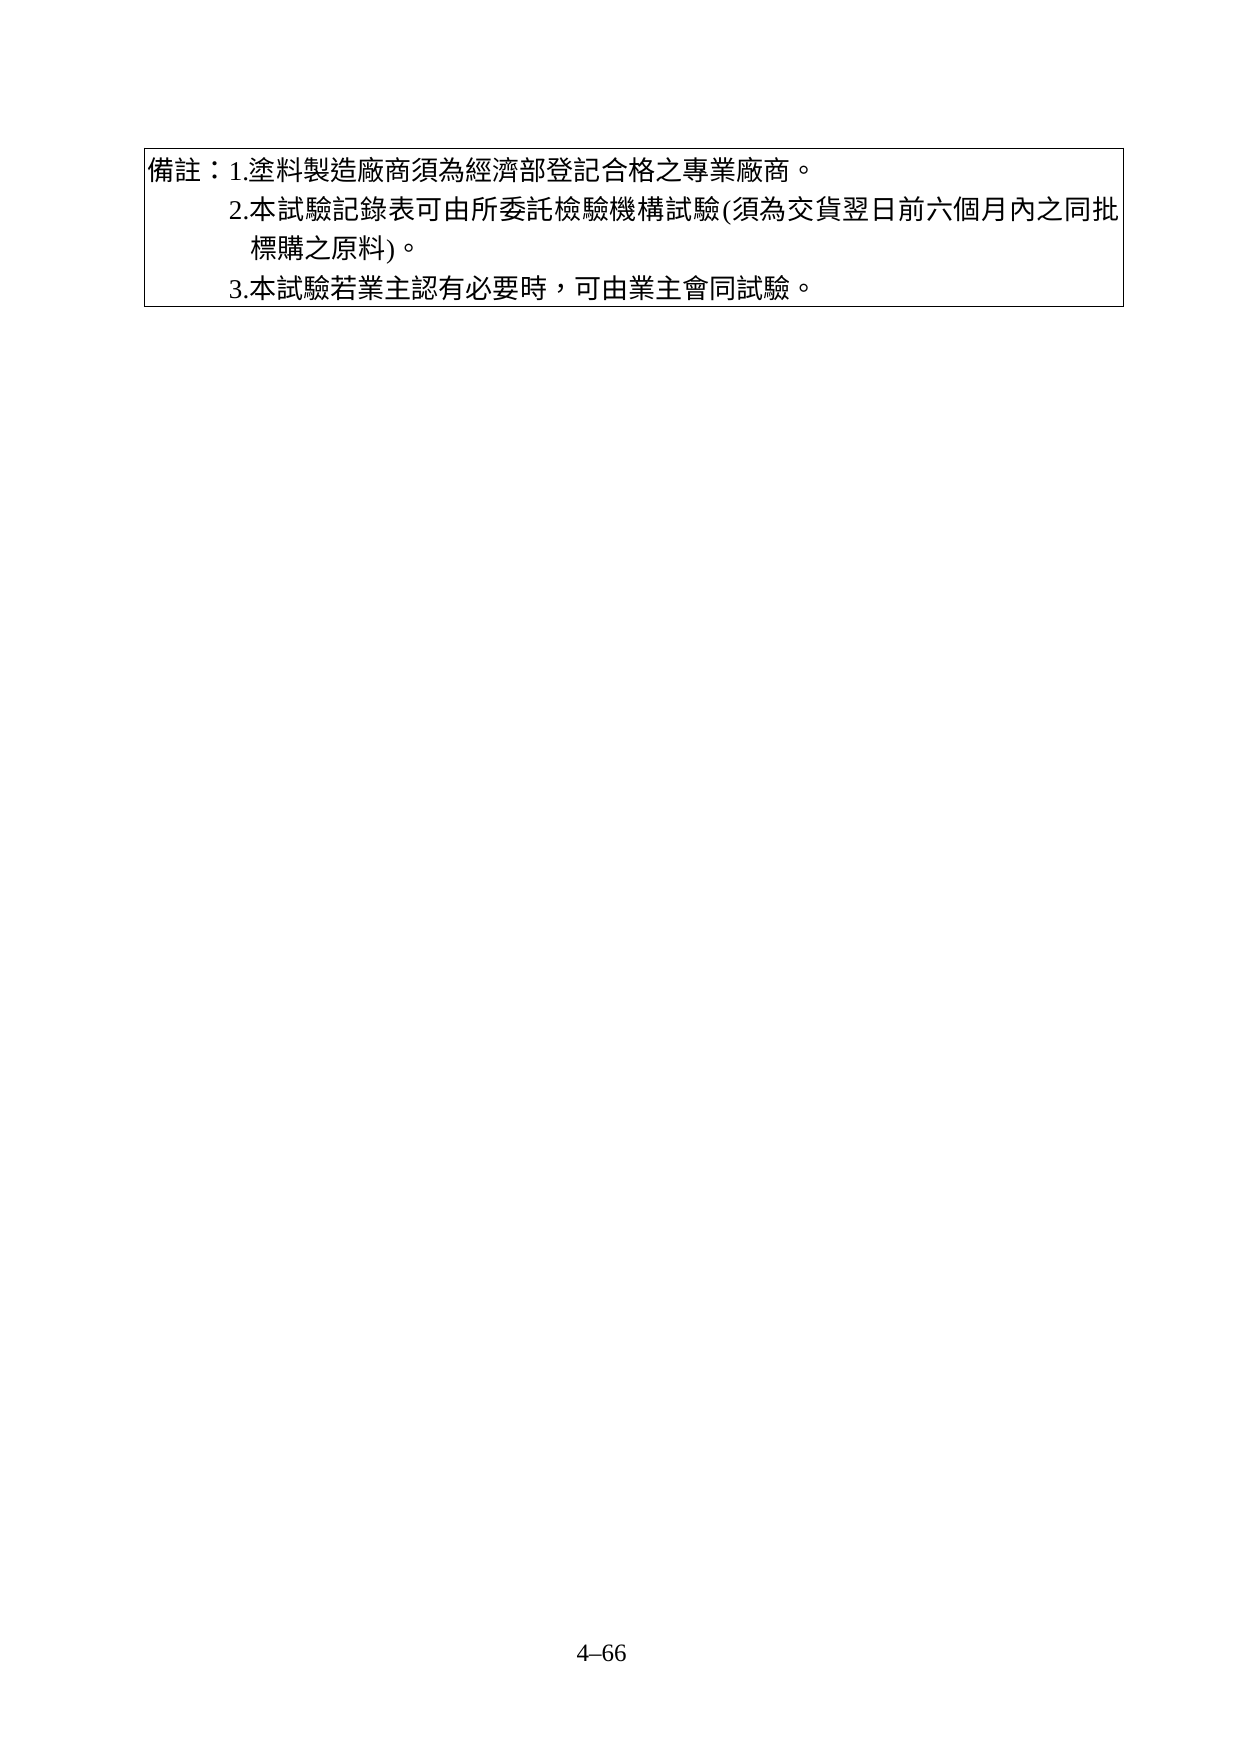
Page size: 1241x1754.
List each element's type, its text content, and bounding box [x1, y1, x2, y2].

table_cell 備註：1.塗料製造廠商須為經濟部登記合格之專業廠商。 2.本試驗記錄表可由所委託檢驗機構試驗(須為交貨翌日前六個月內之同批標購之原料)。 3.本試驗若業主認有必要時，可由業主會同試驗。 [145, 149, 1123, 306]
